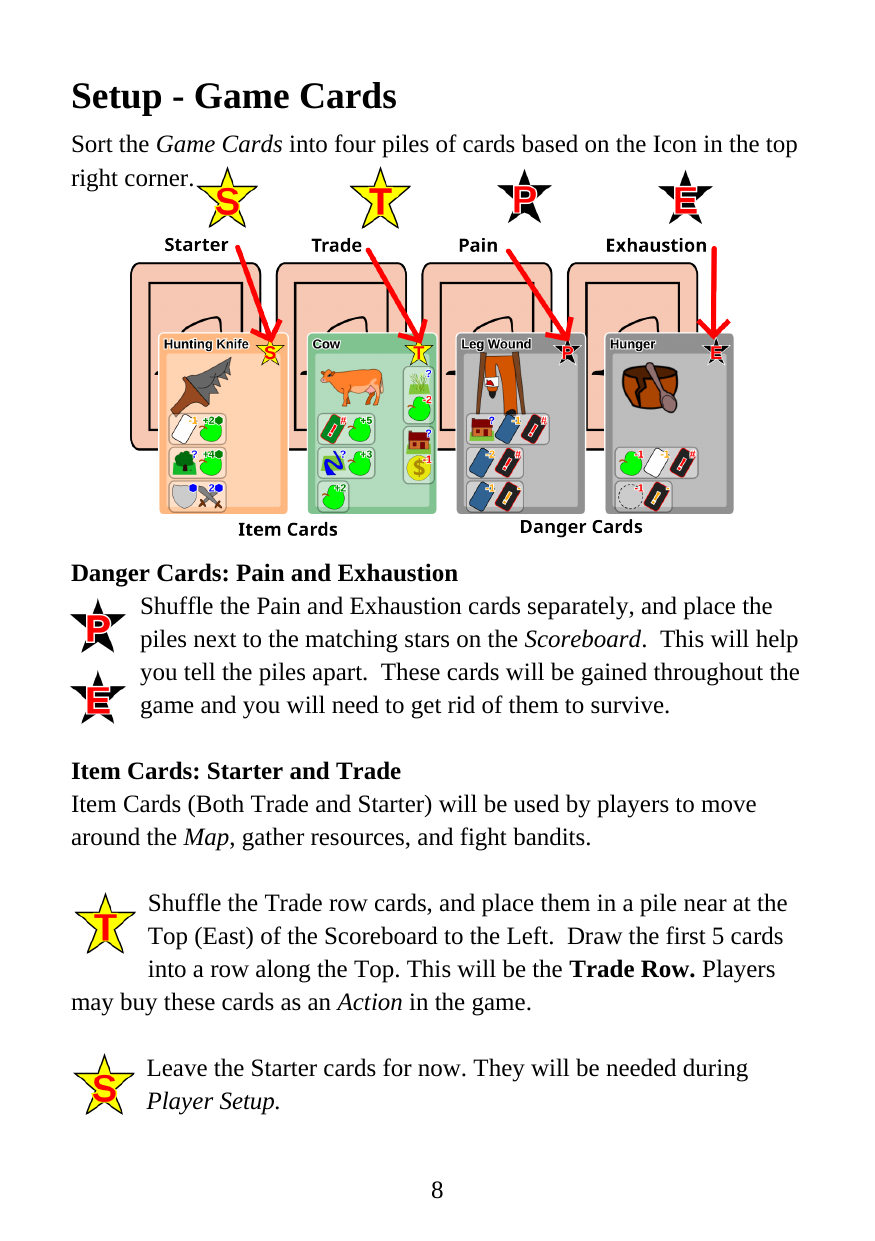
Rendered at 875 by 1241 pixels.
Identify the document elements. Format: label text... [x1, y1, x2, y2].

picture [110, 164, 772, 554]
picture [66, 665, 129, 727]
text Shuffle the Pain and Exhaustion cards separately, and place the piles next to the matching stars on the Scoreboard. This will help you tell the piles apart. These cards will be gained throughout the game and you will need to get rid of them to survive. [71, 591, 803, 718]
text Shuffle the Trade row cards, and place them in a pile near at the Top (East) of the Scoreboard to the Left. Draw the first 5 cards into a row along the Top. This will be the Trade Row. Players may buy these cards as an Action in the game. [71, 888, 803, 1016]
text Sort the Game Cards into four piles of cards based on the Icon in the top right corner. [71, 129, 803, 191]
subtitle Setup - Game Cards [71, 74, 803, 117]
picture [66, 593, 128, 656]
text Item Cards (Both Trade and Starter) will be used by players to move around the Map, gather resources, and fight bandits. [71, 789, 803, 851]
picture [74, 892, 136, 954]
text Leave the Starter cards for now. They will be needed during Player Setup. [135, 1053, 803, 1115]
text Danger Cards: Pain and Exhaustion [71, 554, 803, 586]
text Item Cards: Starter and Trade [71, 756, 803, 784]
picture [73, 1053, 135, 1115]
